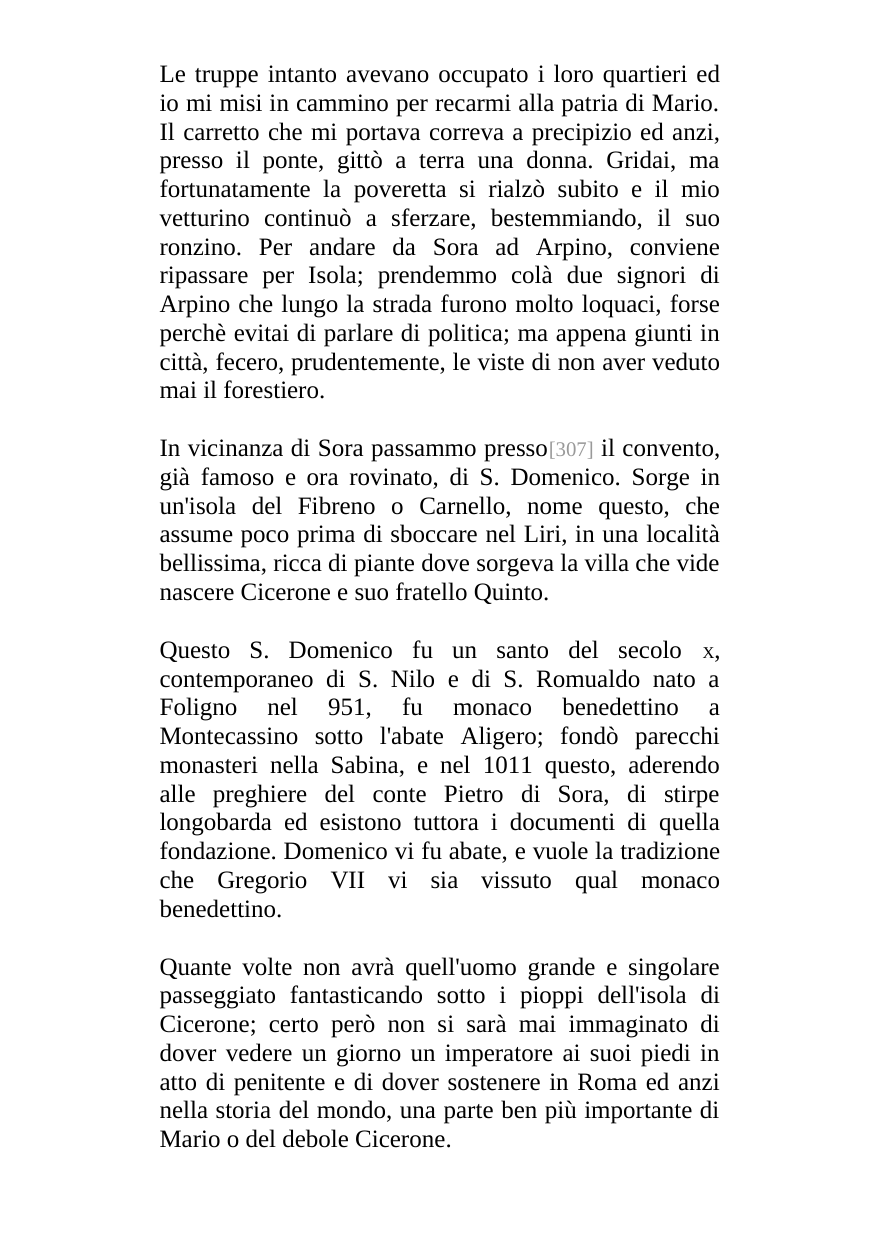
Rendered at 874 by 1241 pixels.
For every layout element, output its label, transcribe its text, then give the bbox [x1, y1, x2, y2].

text Le truppe intanto avevano occupato i loro quartieri ed io mi misi in cammino per recarmi alla patria di Mario. Il carretto che mi portava correva a precipizio ed anzi, presso il ponte, gittò a terra una donna. Gridai, ma fortunatamente la poveretta si rialzò subito e il mio vetturino continuò a sferzare, bestemmiando, il suo ronzino. Per andare da Sora ad Arpino, conviene ripassare per Isola; prendemmo colà due signori di Arpino che lungo la strada furono molto loquaci, forse perchè evitai di parlare di politica; ma appena giunti in città, fecero, prudentemente, le viste di non aver veduto mai il forestiero. [159, 59, 720, 404]
text Quante volte non avrà quell'uomo grande e singolare passeggiato fantasticando sotto i pioppi dell'isola di Cicerone; certo però non si sarà mai immaginato di dover vedere un giorno un imperatore ai suoi piedi in atto di penitente e di dover sostenere in Roma ed anzi nella storia del mondo, una parte ben più importante di Mario o del debole Cicerone. [159, 952, 720, 1153]
text In vicinanza di Sora passammo presso[307] il convento, già famoso e ora rovinato, di S. Domenico. Sorge in un'isola del Fibreno o Carnello, nome questo, che assume poco prima di sboccare nel Liri, in una località bellissima, ricca di piante dove sorgeva la villa che vide nascere Cicerone e suo fratello Quinto. [159, 433, 720, 606]
text Questo S. Domenico fu un santo del secolo x, contemporaneo di S. Nilo e di S. Romualdo nato a Foligno nel 951, fu monaco benedettino a Montecassino sotto l'abate Aligero; fondò parecchi monasteri nella Sabina, e nel 1011 questo, aderendo alle preghiere del conte Pietro di Sora, di stirpe longobarda ed esistono tuttora i documenti di quella fondazione. Domenico vi fu abate, e vuole la tradizione che Gregorio VII vi sia vissuto qual monaco benedettino. [159, 635, 720, 922]
